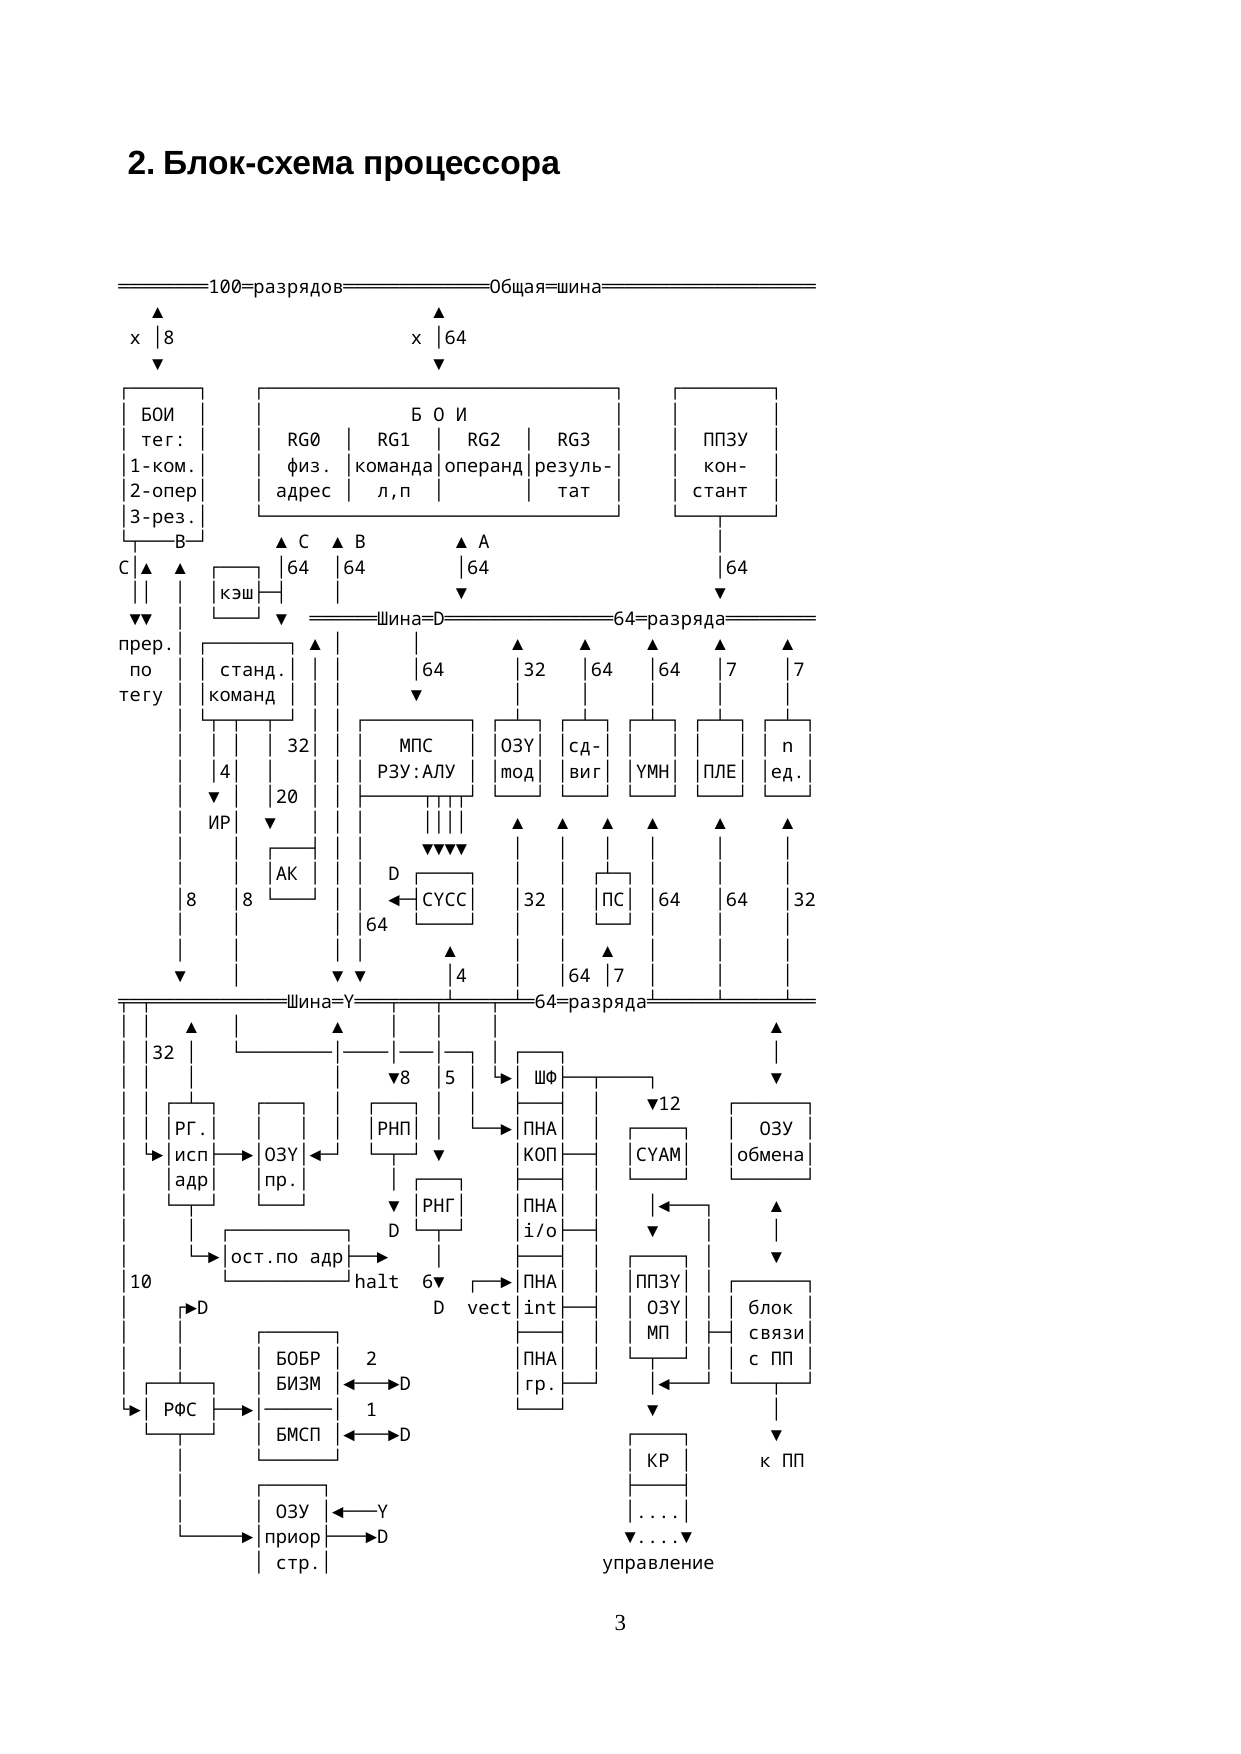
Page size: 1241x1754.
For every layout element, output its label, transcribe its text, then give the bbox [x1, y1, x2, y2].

text │ │ │ БОБР │ 2 │ПHA│ │ └─┬──┘ │ │ с ПП │ [118, 1345, 1122, 1371]
text │ └─►│ост.по aдp├──► │ ├───┤ │ ┌────┐ │ ▼ [118, 1243, 1122, 1269]
text └─────►│пpиop├───►D ▼....▼ [118, 1524, 1122, 1549]
text ╤═╤════════════Шина═Y═══╤═══╤╧═══╤═╧═64═разряда╧═════╧═════╧══ [118, 988, 1122, 1013]
text по │ │ станд.│ │ │ │64 │32 │64 │64 │7 │7 [118, 656, 1122, 682]
text │ └─┬─┘ └───┘ ▼ │PHГ│ │ПHA│ │ │◄───┐ ▲ [118, 1192, 1122, 1218]
text │ тег: │ │ RG0 │ RG1 │ RG2 │ RG3 │ │ ППЗУ │ [118, 426, 1122, 452]
text ▼▼ │ └───┘ ▼ ══════Шина═D═══════════════64═разряда════════ [118, 605, 1122, 631]
text │ │ │ │ ▲ │ │ ▲ │ │ │ [118, 937, 1122, 962]
text ▲ ▲ [118, 299, 1122, 324]
text │ │ ▲ │ ▲ │ │ │ ▲ [118, 1013, 1122, 1039]
text │3-рез.│ └───────────────────────────────┘ └───┬────┘ [118, 503, 1122, 528]
text │10 └──────────┘halt 6▼ ┌──►│ПHA│ │ │ППЗY│ │ ┌──────┐ [118, 1269, 1122, 1294]
text │ │4│ │ │ │ │ РЗУ:АЛУ │ │moд│ │виг│ │YMH│ │ПЛE│ │ед.│ [118, 758, 1122, 784]
text │ │ │ │64 └────┘ │ │ └──┘ │ │ │ [118, 911, 1122, 937]
text ════════100═разрядов═════════════Общая═шина═══════════════════ [118, 273, 1122, 299]
text │ БОИ │ │ Б О И │ │ │ [118, 401, 1122, 426]
text │ │ │ │ ▼8 │5 │ └►│ ШФ├──┬────┐ ▼ [118, 1064, 1122, 1090]
text │ ┌─────┐ ├────┤ [118, 1473, 1122, 1498]
text │ ┌►D D vect│int├──┤ │ OЗY│ │ │ блок │ [118, 1294, 1122, 1320]
text │ ┌──┴──┐ │ БИЗМ │◄───►D │гр.├──┘ │◄───┘ └───┬──┘ [118, 1371, 1122, 1396]
text └►│ РФС ├──►│──────│ 1 └───┘ ▼ │ [118, 1396, 1122, 1422]
text │ ИP│ ▼ │ │ │ ││││ ▲ ▲ ▲ ▲ ▲ ▲ [118, 809, 1122, 835]
text └┬───В─┘ ▲ С ▲ В ▲ А │ [118, 528, 1122, 554]
text │ │ ОЗУ │◄───Y │....│ [118, 1498, 1122, 1524]
text │ │aдp│ │пр.│ │ ┌───┐ ├───┤ │ └────┘ └──────┘ [118, 1167, 1122, 1192]
text │ │ │ │ 32│ │ │ МПС │ │OЗY│ │сд-│ │ │ │ │ │ n │ [118, 733, 1122, 758]
text │ │ ┌───┤ │ │ ▼▼▼▼ │ │ │ │ │ │ [118, 835, 1122, 860]
text │ └──────┘ │ КР │ к ПП [118, 1447, 1122, 1473]
text │ ▼ │ │20 │ │ ├─────┬┬┬┬┘ └───┘ └───┘ └───┘ └───┘ └───┘ [118, 784, 1122, 809]
text │ └┬─┬──┬─┘ │ │ ┌─────────┐ ┌─┴─┐ ┌─┴─┐ ┌─┴─┐ ┌─┴─┐ ┌─┴─┐ [118, 707, 1122, 733]
text ▼ ▼ [118, 350, 1122, 375]
text ▼ │ ▼ ▼ │4 │ │64 │7 │ │ │ [118, 962, 1122, 988]
text │ │32 │ └────────│────│───│──┐ │ ┌───┐ │ [118, 1039, 1122, 1064]
text тегу │ │команд │ │ │ ▼ │ │ │ │ │ [118, 682, 1122, 707]
text х │8 х │64 [118, 324, 1122, 350]
text │ │ ┌─┴─┐ ┌───┐ │ ┌───┐ │ │ ├───┤ │ ▼12 ┌──────┐ [118, 1090, 1122, 1116]
text │1-ком.│ │ физ. │команда│операнд│резуль-│ │ кон- │ [118, 452, 1122, 477]
text ┌──────┐ ┌───────────────────────────────┐ ┌────────┐ [118, 375, 1122, 401]
subtitle Блок-схема процессора [118, 143, 1122, 182]
text │ │ │АК │ │ │ D ┌────┐ │ │ ┌┴─┐ │ │ │ [118, 860, 1122, 886]
text └──┬──┘ │ БМСП │◄───►D ┌────┐ ▼ [118, 1422, 1122, 1447]
text │ │ │РГ.│ │ │ │ │PHП│ │ └──►│ПHA│ │ ┌────┐ │ ОЗУ │ [118, 1116, 1122, 1141]
text │ стр.│ управление [118, 1549, 1122, 1575]
text │ │ ┌──────┐ ├───┤ │ │ МП │ ├─┤ связи│ [118, 1320, 1122, 1345]
text │ │ ┌──────────┐ D └─┬─┘ │i/o├──┤ ▼ │ │ [118, 1218, 1122, 1243]
text │8 │8 └───┘ │ │ ◄─┤CYCC│ │32 │ │ПC│ │64 │64 │32 [118, 886, 1122, 911]
text │2-oпep│ │ адрес │ л,п │ │ тат │ │ стант │ [118, 477, 1122, 503]
text прер.│ ┌───────┐ ▲ │ │ ▲ ▲ ▲ ▲ ▲ [118, 631, 1122, 656]
text │ └►│иcп├──►│OЗY│◄─┘ └─┬─┘ ▼ │KOП├──┤ │CYAM│ │oбмена│ [118, 1141, 1122, 1167]
text С│▲ ▲ ┌───┐ │64 │64 │64 │64 [118, 554, 1122, 579]
text ││ │ │кэш├─┤ │ ▼ ▼ [118, 579, 1122, 605]
